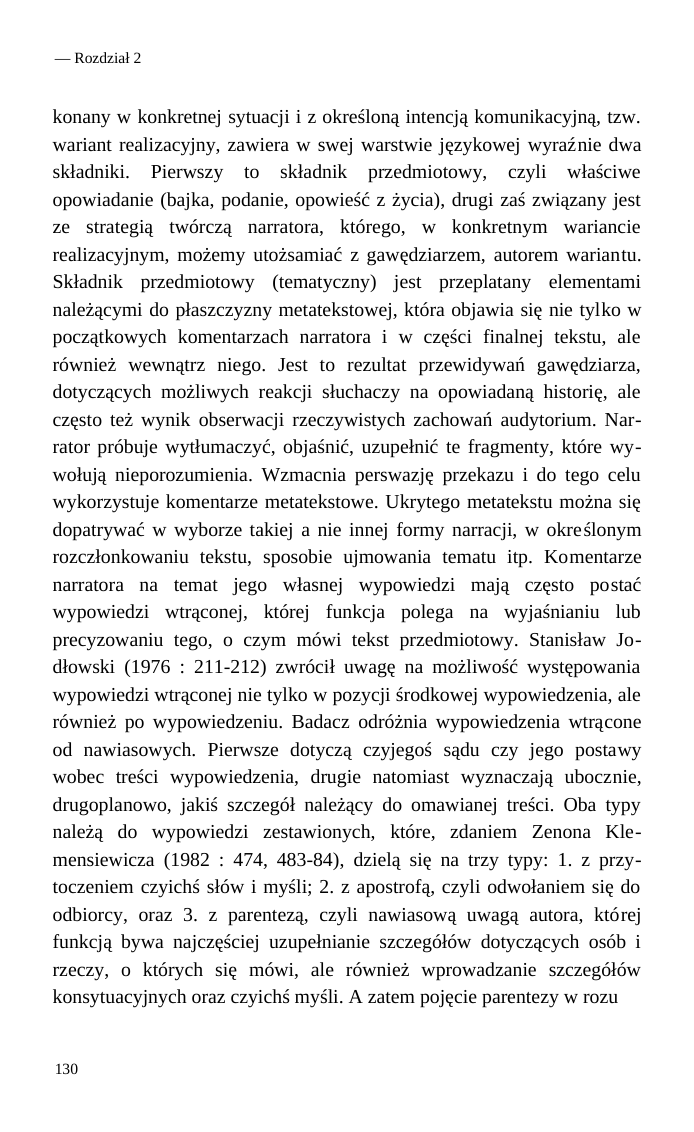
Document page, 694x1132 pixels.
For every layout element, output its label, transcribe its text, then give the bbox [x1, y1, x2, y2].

text — Rozdział 2 [54, 48, 149, 66]
text konany w konkretnej sytuacji i z określoną intencją komunikacyjną, tzw. wariant realizacyjny, zawiera w swej warstwie językowej wyraź­nie dwa składniki. Pierwszy to składnik przedmiotowy, czyli właściwe opowiadanie (bajka, podanie, opowieść z życia), drugi zaś związany jest ze strategią twórczą narratora, którego, w konkretnym wariancie realizacyjnym, możemy utożsamiać z gawędziarzem, autorem warian­tu. Składnik przedmiotowy (tematyczny) jest przeplatany elementami należącymi do płaszczyzny metatekstowej, która objawia się nie tyl­ko w początkowych komentarzach narratora i w części finalnej tekstu, ale również wewnątrz niego. Jest to rezultat przewidywań gawędziarza, dotyczących możliwych reakcji słuchaczy na opowiadaną historię, ale często też wynik obserwacji rzeczywistych zachowań audytorium. Nar­rator próbuje wytłumaczyć, objaśnić, uzupełnić te fragmenty, które wy­wołują nieporozumienia. Wzmacnia perswazję przekazu i do tego celu wykorzystuje komentarze metatekstowe. Ukrytego metatekstu można się dopatrywać w wyborze takiej a nie innej formy narracji, w okre­ślonym rozczłonkowaniu tekstu, sposobie ujmowania tematu itp. Ko­mentarze narratora na temat jego własnej wypowiedzi mają często po­stać wypowiedzi wtrąconej, której funkcja polega na wyjaśnianiu lub precyzowaniu tego, o czym mówi tekst przedmiotowy. Stanisław Jo­dłowski (1976 : 211-212) zwrócił uwagę na możliwość występowania wypowiedzi wtrąconej nie tylko w pozycji środkowej wypowiedzenia, ale również po wypowiedzeniu. Badacz odróżnia wypowiedzenia wtrą­cone od nawiasowych. Pierwsze dotyczą czyjegoś sądu czy jego posta­wy wobec treści wypowiedzenia, drugie natomiast wyznaczają ubocz­nie, drugoplanowo, jakiś szczegół należący do omawianej treści. Oba typy należą do wypowiedzi zestawionych, które, zdaniem Zenona Kle­mensiewicza (1982 : 474, 483-84), dzielą się na trzy typy: 1. z przy­toczeniem czyichś słów i myśli; 2. z apostrofą, czyli odwołaniem się do odbiorcy, oraz 3. z parentezą, czyli nawiasową uwagą autora, któ­rej funkcją bywa najczęściej uzupełnianie szczegółów dotyczących osób i rzeczy, o których się mówi, ale również wprowadzanie szczegółów konsytuacyjnych oraz czyichś myśli. A zatem pojęcie parentezy w rozu­ [52, 105, 641, 1008]
text 130 [54, 1060, 83, 1078]
